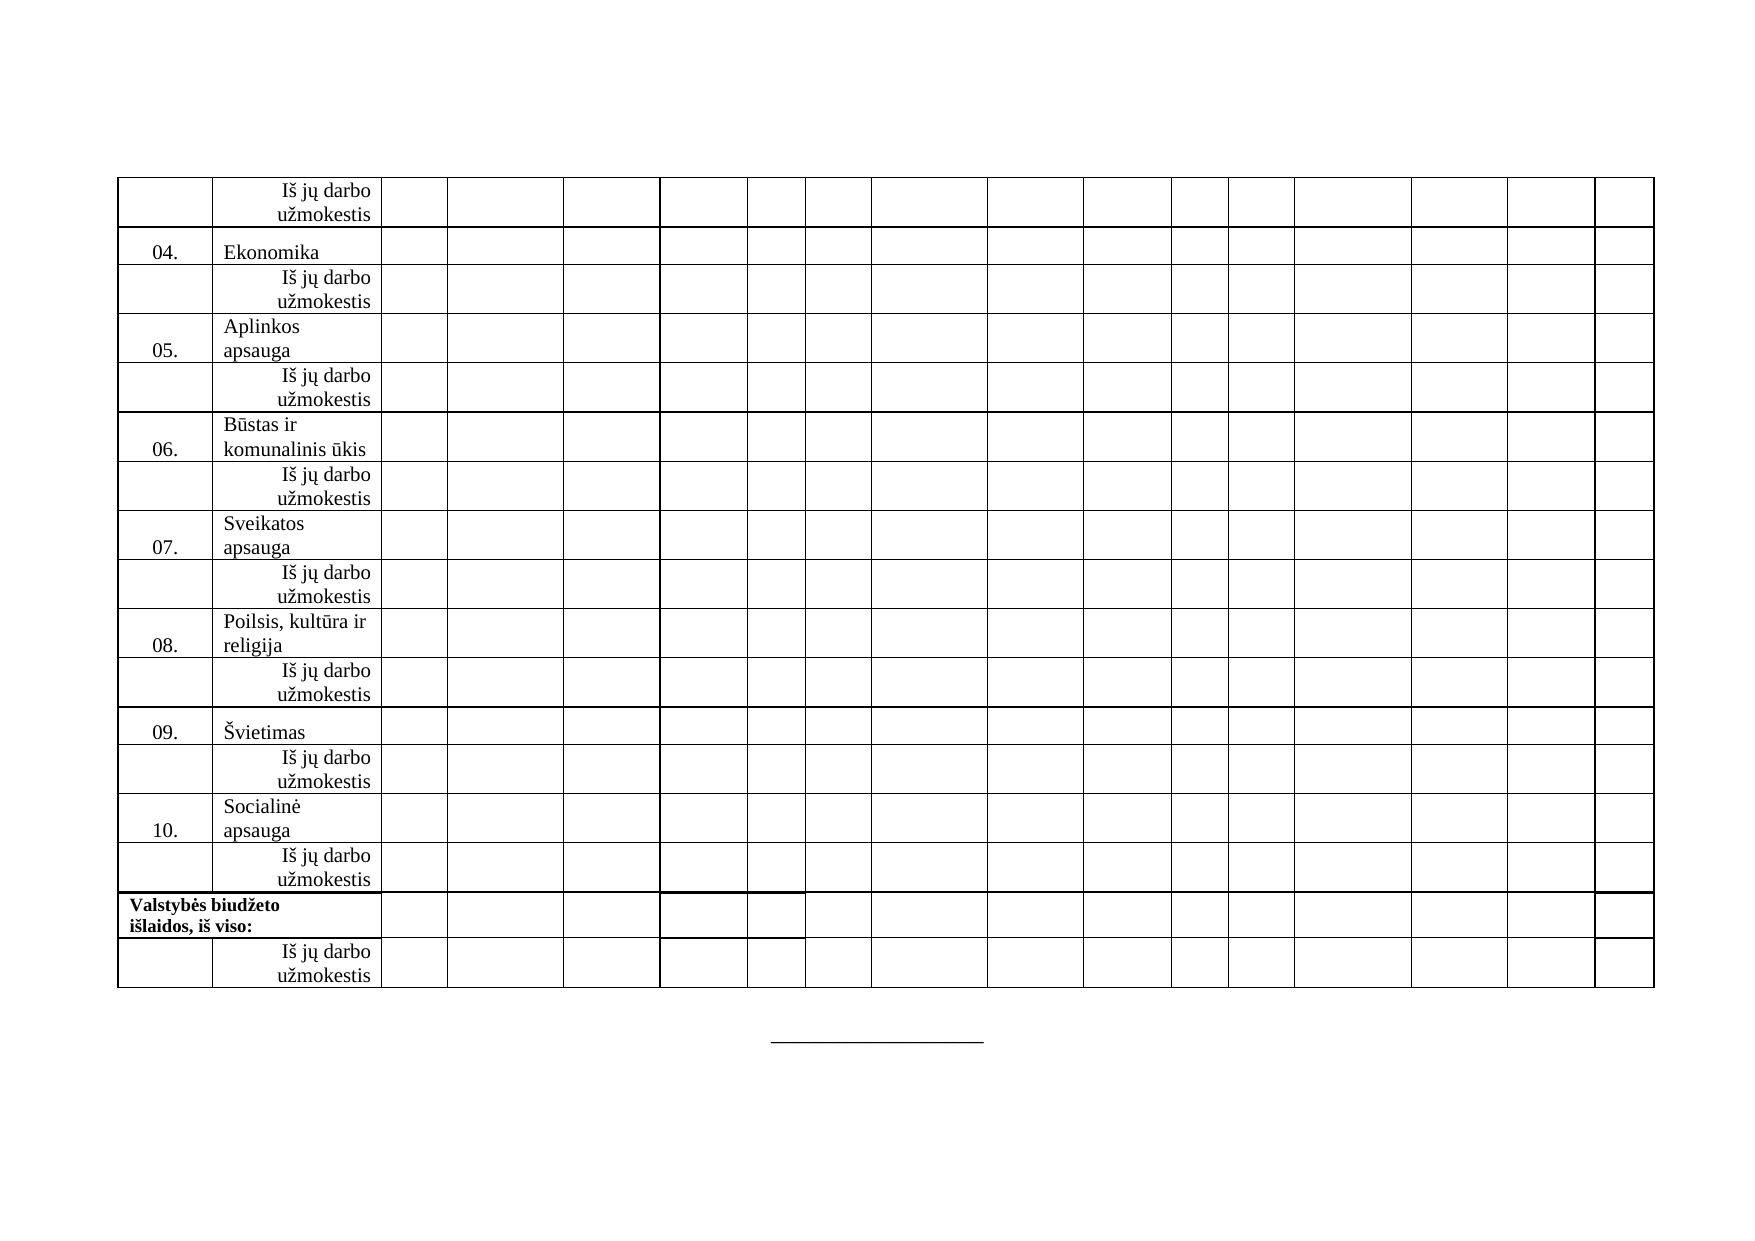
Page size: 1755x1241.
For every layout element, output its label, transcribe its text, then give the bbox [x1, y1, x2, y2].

table_cell [1508, 178, 1594, 226]
table_cell [1508, 893, 1594, 937]
table_cell [1508, 794, 1594, 842]
table_cell [382, 228, 447, 264]
table_cell [661, 708, 747, 744]
table_cell [806, 794, 871, 842]
table_cell [661, 363, 747, 411]
table_cell [564, 745, 659, 793]
table_cell [448, 363, 563, 411]
table_cell [356, 894, 381, 937]
table_cell Poilsis, kultūra ir religija [213, 609, 381, 657]
table_cell [1295, 363, 1411, 411]
table_cell [1229, 314, 1294, 362]
table_cell Iš jų darbo užmokestis [213, 745, 381, 793]
table_cell [119, 265, 212, 313]
table_cell [1295, 511, 1411, 559]
table_cell [872, 413, 987, 461]
table_cell [1172, 609, 1228, 657]
table_cell [661, 609, 747, 657]
table_cell [1172, 843, 1228, 891]
table_cell [988, 609, 1083, 657]
table_cell [564, 843, 659, 891]
table_cell [448, 413, 563, 461]
table_cell [1412, 511, 1507, 559]
table_cell [872, 314, 987, 362]
table_cell [1412, 609, 1507, 657]
table_cell [1508, 843, 1594, 891]
table_cell [564, 363, 659, 411]
table_cell [988, 745, 1083, 793]
table_cell [448, 745, 563, 793]
table_cell [1172, 893, 1228, 937]
table_cell Sveikatos apsauga [213, 511, 381, 559]
table_cell [1229, 708, 1294, 744]
table_cell [806, 314, 871, 362]
table_cell [448, 843, 563, 891]
table_cell [988, 560, 1083, 608]
table_cell [661, 228, 747, 264]
table_cell [1412, 178, 1507, 226]
table_cell [1084, 658, 1171, 706]
table_cell [1229, 413, 1294, 461]
table_cell [382, 413, 447, 461]
table_cell [1229, 560, 1294, 608]
table_cell [1084, 745, 1171, 793]
table_cell [564, 178, 659, 226]
table_cell [988, 843, 1083, 891]
table_cell [661, 843, 747, 891]
table_cell [119, 658, 212, 706]
table_cell [872, 560, 987, 608]
table_cell [1508, 609, 1594, 657]
table_cell [872, 745, 987, 793]
table_cell [1508, 462, 1594, 510]
table_cell [1596, 658, 1653, 706]
table_cell [1084, 893, 1171, 937]
table_cell [1596, 745, 1653, 793]
table_cell [748, 745, 805, 793]
table_cell [1295, 708, 1411, 744]
table_cell [1412, 314, 1507, 362]
table_cell [1508, 265, 1594, 313]
table_cell [1295, 178, 1411, 226]
table_cell [748, 228, 805, 264]
table_cell 06. [119, 413, 212, 461]
table_cell [1412, 893, 1507, 937]
table_cell [1412, 228, 1507, 264]
table_cell [872, 462, 987, 510]
table_cell [748, 794, 805, 842]
table_cell [564, 560, 659, 608]
table_cell 08. [119, 609, 212, 657]
table_cell [1508, 560, 1594, 608]
table_cell [1596, 843, 1653, 891]
table_cell [1596, 228, 1653, 264]
table_cell [806, 462, 871, 510]
table_cell [806, 708, 871, 744]
table_cell [1084, 363, 1171, 411]
table_cell [1295, 843, 1411, 891]
text _________________ [118, 1017, 1636, 1045]
table_cell [564, 938, 659, 987]
table_cell [1412, 745, 1507, 793]
table_cell [1508, 938, 1594, 987]
table_cell 05. [119, 314, 212, 362]
table_cell [661, 894, 747, 937]
table_cell [1508, 511, 1594, 559]
table_cell [1084, 178, 1171, 226]
table_cell [564, 265, 659, 313]
table_cell [119, 462, 212, 510]
table_cell [1229, 745, 1294, 793]
table_cell [382, 314, 447, 362]
table_cell [564, 658, 659, 706]
table_cell [119, 843, 212, 891]
table_cell [564, 794, 659, 842]
table_cell Iš jų darbo užmokestis [213, 178, 381, 226]
table_cell [806, 363, 871, 411]
table_cell [872, 708, 987, 744]
table_cell [448, 511, 563, 559]
table_cell [872, 363, 987, 411]
table_cell [119, 560, 212, 608]
table_cell Ekonomika [213, 228, 381, 264]
table_cell [1229, 462, 1294, 510]
table_cell [382, 511, 447, 559]
table_cell [564, 708, 659, 744]
table_cell [661, 413, 747, 461]
table_cell [564, 462, 659, 510]
table_cell [1172, 178, 1228, 226]
table_cell Būstas ir komunalinis ūkis [213, 413, 381, 461]
table_cell [1229, 228, 1294, 264]
table_cell [748, 363, 805, 411]
table_cell [1084, 938, 1171, 987]
table_cell [1295, 794, 1411, 842]
table_cell [1229, 658, 1294, 706]
table_cell [988, 314, 1083, 362]
table_cell [382, 745, 447, 793]
table_cell [988, 413, 1083, 461]
table_cell [1508, 413, 1594, 461]
table_cell [1229, 843, 1294, 891]
table_cell [1412, 560, 1507, 608]
table_cell [448, 938, 563, 987]
table_cell [872, 843, 987, 891]
table_cell [448, 893, 563, 937]
table_cell [1412, 938, 1507, 987]
table_cell [872, 609, 987, 657]
table_cell [1295, 314, 1411, 362]
table_cell [1084, 560, 1171, 608]
table_cell [872, 178, 987, 226]
table_cell [1412, 794, 1507, 842]
table_cell [1596, 794, 1653, 842]
table_cell [1229, 938, 1294, 987]
table_cell [1084, 413, 1171, 461]
table_cell [1596, 894, 1653, 937]
table_cell [119, 939, 212, 987]
table_cell [661, 794, 747, 842]
table_cell [448, 314, 563, 362]
table_cell [382, 658, 447, 706]
table_cell [564, 314, 659, 362]
table_cell [748, 560, 805, 608]
table_cell [382, 938, 447, 987]
table_cell [748, 939, 805, 987]
table_cell [119, 363, 212, 411]
table_cell [448, 178, 563, 226]
table_cell [806, 938, 871, 987]
table_cell Iš jų darbo užmokestis [213, 265, 381, 313]
table_cell [448, 708, 563, 744]
table_cell [1596, 413, 1653, 461]
table_cell [661, 939, 747, 987]
table_cell [988, 708, 1083, 744]
table_cell [1084, 794, 1171, 842]
table_cell [872, 265, 987, 313]
table_cell [382, 794, 447, 842]
table_cell [1084, 843, 1171, 891]
table_cell [1229, 893, 1294, 937]
table_cell [1596, 609, 1653, 657]
table_cell [382, 178, 447, 226]
table_cell [1229, 609, 1294, 657]
table_cell [806, 843, 871, 891]
table_cell [1508, 658, 1594, 706]
table_cell [382, 462, 447, 510]
table_cell [1172, 938, 1228, 987]
table_cell [1172, 708, 1228, 744]
table_cell [872, 794, 987, 842]
table_cell [661, 511, 747, 559]
table_cell [1508, 745, 1594, 793]
table_cell [1229, 363, 1294, 411]
table_cell [1412, 708, 1507, 744]
table_cell [119, 745, 212, 793]
table_cell [448, 462, 563, 510]
table_cell 04. [119, 228, 212, 264]
table_cell [382, 893, 447, 937]
table_cell [1596, 265, 1653, 313]
table_cell [988, 462, 1083, 510]
table_cell [806, 745, 871, 793]
table_cell [448, 609, 563, 657]
table_cell [1229, 511, 1294, 559]
table_cell [1295, 265, 1411, 313]
table_cell [1172, 560, 1228, 608]
table_cell [448, 265, 563, 313]
table_cell [564, 413, 659, 461]
table_cell [661, 265, 747, 313]
table_cell [748, 462, 805, 510]
table_cell [564, 893, 659, 937]
table_cell [748, 511, 805, 559]
table_cell 10. [119, 794, 212, 842]
table_cell [1508, 228, 1594, 264]
table_cell [382, 609, 447, 657]
table_cell [988, 938, 1083, 987]
table_cell [988, 794, 1083, 842]
table_cell [448, 228, 563, 264]
table_cell [661, 658, 747, 706]
table_cell [1172, 794, 1228, 842]
table_cell [806, 893, 871, 937]
table_cell [1229, 265, 1294, 313]
table_cell [872, 658, 987, 706]
table_cell [1172, 413, 1228, 461]
table_cell [872, 511, 987, 559]
table_cell Švietimas [213, 708, 381, 744]
table_cell [1172, 363, 1228, 411]
table_cell [988, 178, 1083, 226]
table_cell [1596, 511, 1653, 559]
table_cell [748, 843, 805, 891]
table_cell [806, 265, 871, 313]
table_cell [661, 178, 747, 226]
table_cell Valstybės biudžeto išlaidos, iš viso: [119, 894, 356, 937]
table_cell [1412, 462, 1507, 510]
table_cell [748, 265, 805, 313]
table_cell [872, 938, 987, 987]
table_cell [448, 560, 563, 608]
table_cell [382, 708, 447, 744]
table_cell [448, 794, 563, 842]
table_cell [1295, 560, 1411, 608]
table_cell Iš jų darbo užmokestis [213, 939, 381, 987]
table_cell [1596, 314, 1653, 362]
table_cell [872, 893, 987, 937]
table_cell Iš jų darbo užmokestis [213, 843, 381, 891]
table_cell [1412, 265, 1507, 313]
table_cell [806, 658, 871, 706]
table_cell [1295, 658, 1411, 706]
table_cell [1295, 938, 1411, 987]
table_cell Iš jų darbo užmokestis [213, 560, 381, 608]
table_cell [988, 658, 1083, 706]
table_cell [1596, 939, 1653, 987]
table_cell [748, 413, 805, 461]
table_cell Iš jų darbo užmokestis [213, 658, 381, 706]
table_cell Aplinkos apsauga [213, 314, 381, 362]
table_cell [1172, 228, 1228, 264]
table_cell [748, 894, 805, 937]
table_cell [1295, 609, 1411, 657]
table_cell [119, 178, 212, 226]
table_cell [1172, 265, 1228, 313]
table_cell [382, 560, 447, 608]
table_cell [382, 265, 447, 313]
table_cell [1596, 462, 1653, 510]
table_cell [806, 609, 871, 657]
table_cell [1229, 794, 1294, 842]
table_cell [448, 658, 563, 706]
table_cell [1596, 708, 1653, 744]
table_cell [1596, 363, 1653, 411]
table_cell [1508, 708, 1594, 744]
table_cell [1295, 462, 1411, 510]
table_cell [1596, 560, 1653, 608]
table_cell Iš jų darbo užmokestis [213, 363, 381, 411]
table_cell [1172, 511, 1228, 559]
table_cell [564, 511, 659, 559]
table_cell [806, 178, 871, 226]
table_cell [1412, 843, 1507, 891]
table_cell [1295, 893, 1411, 937]
table_cell [1295, 745, 1411, 793]
table_cell [748, 658, 805, 706]
table_cell 07. [119, 511, 212, 559]
table_cell [564, 609, 659, 657]
table_cell [1084, 228, 1171, 264]
table_cell [1084, 609, 1171, 657]
table_cell 09. [119, 708, 212, 744]
table_cell [382, 843, 447, 891]
table_cell [872, 228, 987, 264]
table_cell [806, 413, 871, 461]
table_cell [806, 560, 871, 608]
table_cell [1084, 265, 1171, 313]
table_cell [988, 893, 1083, 937]
table_cell [1084, 314, 1171, 362]
table_cell [1084, 462, 1171, 510]
table_cell [1229, 178, 1294, 226]
table_cell Iš jų darbo užmokestis [213, 462, 381, 510]
table_cell [748, 609, 805, 657]
table_cell Socialinė apsauga [213, 794, 381, 842]
table_cell [1295, 228, 1411, 264]
table_cell [988, 511, 1083, 559]
table_cell [1084, 511, 1171, 559]
table_cell [1412, 658, 1507, 706]
table_cell [748, 708, 805, 744]
table_cell [1172, 658, 1228, 706]
table_cell [806, 228, 871, 264]
table_cell [1596, 178, 1653, 226]
table_cell [661, 745, 747, 793]
table_cell [748, 314, 805, 362]
table_cell [1172, 462, 1228, 510]
table_cell [988, 228, 1083, 264]
table_cell [661, 560, 747, 608]
table_cell [1172, 745, 1228, 793]
table_cell [806, 511, 871, 559]
table_cell [1084, 708, 1171, 744]
table_cell [1172, 314, 1228, 362]
table_cell [564, 228, 659, 264]
table_cell [661, 462, 747, 510]
table_cell [1412, 413, 1507, 461]
table_cell [1508, 363, 1594, 411]
table_cell [748, 178, 805, 226]
table_cell [1508, 314, 1594, 362]
table_cell [988, 363, 1083, 411]
table_cell [1295, 413, 1411, 461]
table_cell [1412, 363, 1507, 411]
table_cell [382, 363, 447, 411]
table_cell [988, 265, 1083, 313]
table_cell [661, 314, 747, 362]
